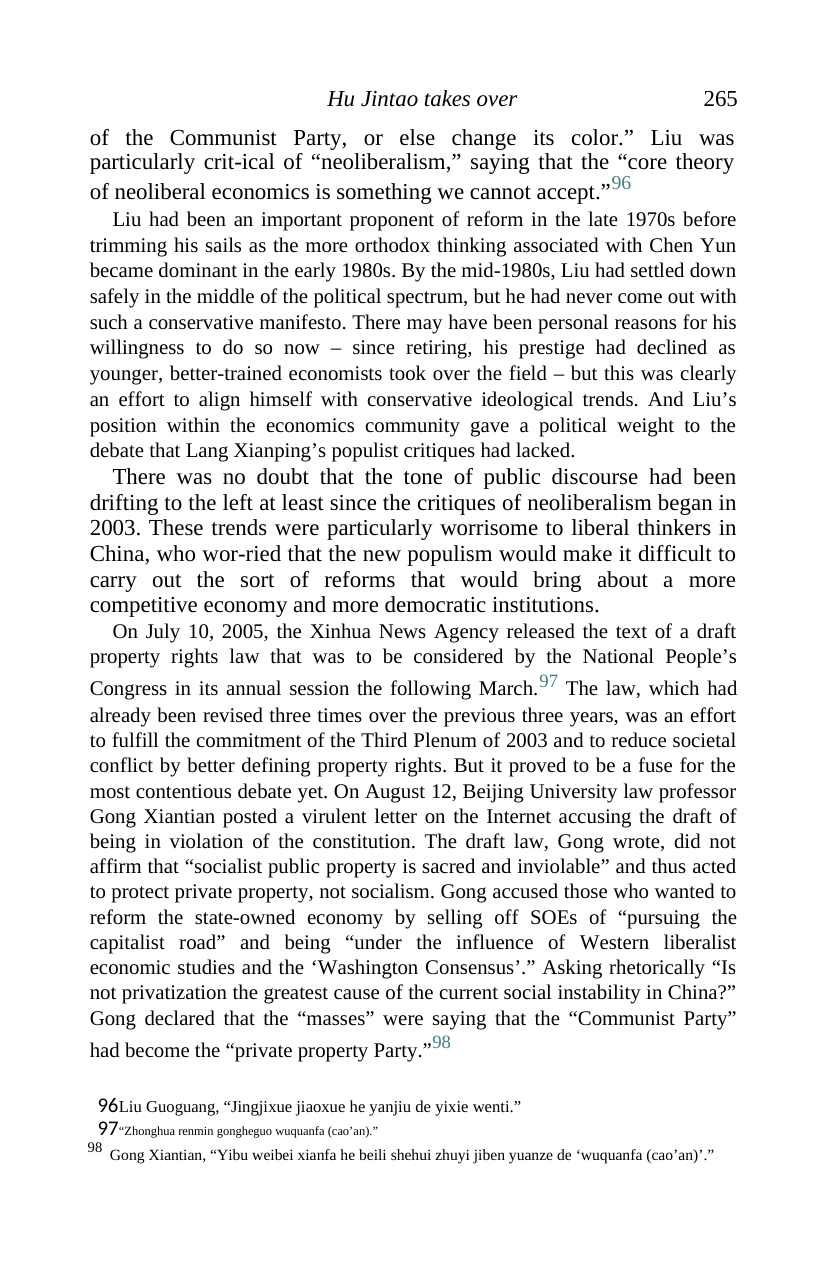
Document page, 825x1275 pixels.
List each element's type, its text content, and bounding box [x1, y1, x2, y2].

list Liu Guoguang, “Jingjixue jiaoxue he yanjiu de yixie wenti.” [97, 1093, 737, 1118]
text There was no doubt that the tone of public discourse had been drifting to the left at least since the critiques of neoliberalism began in 2003. These trends were particularly worrisome to liberal thinkers in China, who wor-ried that the new populism would make it difficult to carry out the sort of reforms that would bring about a more competitive economy and more democratic institutions. [89, 464, 737, 618]
text of the Communist Party, or else change its color.” Liu was particularly crit-ical of “neoliberalism,” saying that the “core theory of neoliberal economics is something we cannot accept.”96 [89, 127, 735, 207]
text On July 10, 2005, the Xinhua News Agency released the text of a draft property rights law that was to be considered by the National People’s Congress in its annual session the following March.97 The law, which had already been revised three times over the previous three years, was an effort to fulfill the commitment of the Third Plenum of 2003 and to reduce societal conflict by better defining property rights. But it proved to be a fuse for the most contentious debate yet. On August 12, Beijing University law professor Gong Xiantian posted a virulent letter on the Internet accusing the draft of being in violation of the constitution. The draft law, Gong wrote, did not affirm that “socialist public property is sacred and inviolable” and thus acted to protect private property, not socialism. Gong accused those who wanted to reform the state-owned economy by selling off SOEs of “pursuing the capitalist road” and being “under the influence of Western liberalist economic studies and the ‘Washington Consensus’.” Asking rhetorically “Is not privatization the greatest cause of the current social instability in China?” Gong declared that the “masses” were saying that the “Communist Party” had become the “private property Party.”98 [89, 618, 737, 1063]
table_header 265 [602, 84, 737, 111]
text Liu had been an important proponent of reform in the late 1970s before trimming his sails as the more orthodox thinking associated with Chen Yun became dominant in the early 1980s. By the mid-1980s, Liu had settled down safely in the middle of the political spectrum, but he had never come out with such a conservative manifesto. There may have been personal reasons for his willingness to do so now – since retiring, his prestige had declined as younger, better-trained economists took over the field – but this was clearly an effort to align himself with conservative ideological trends. And Liu’s position within the economics community gave a political weight to the debate that Lang Xianping’s populist critiques had lacked. [89, 207, 737, 462]
table_header Hu Jintao takes over [327, 84, 602, 111]
text 98 Gong Xiantian, “Yibu weibei xianfa he beili shehui zhuyi jiben yuanze de ‘wuquanfa (cao’an)’.” [87, 1139, 737, 1165]
list “Zhonghua renmin gongheguo wuquanfa (cao’an).” [97, 1120, 737, 1139]
